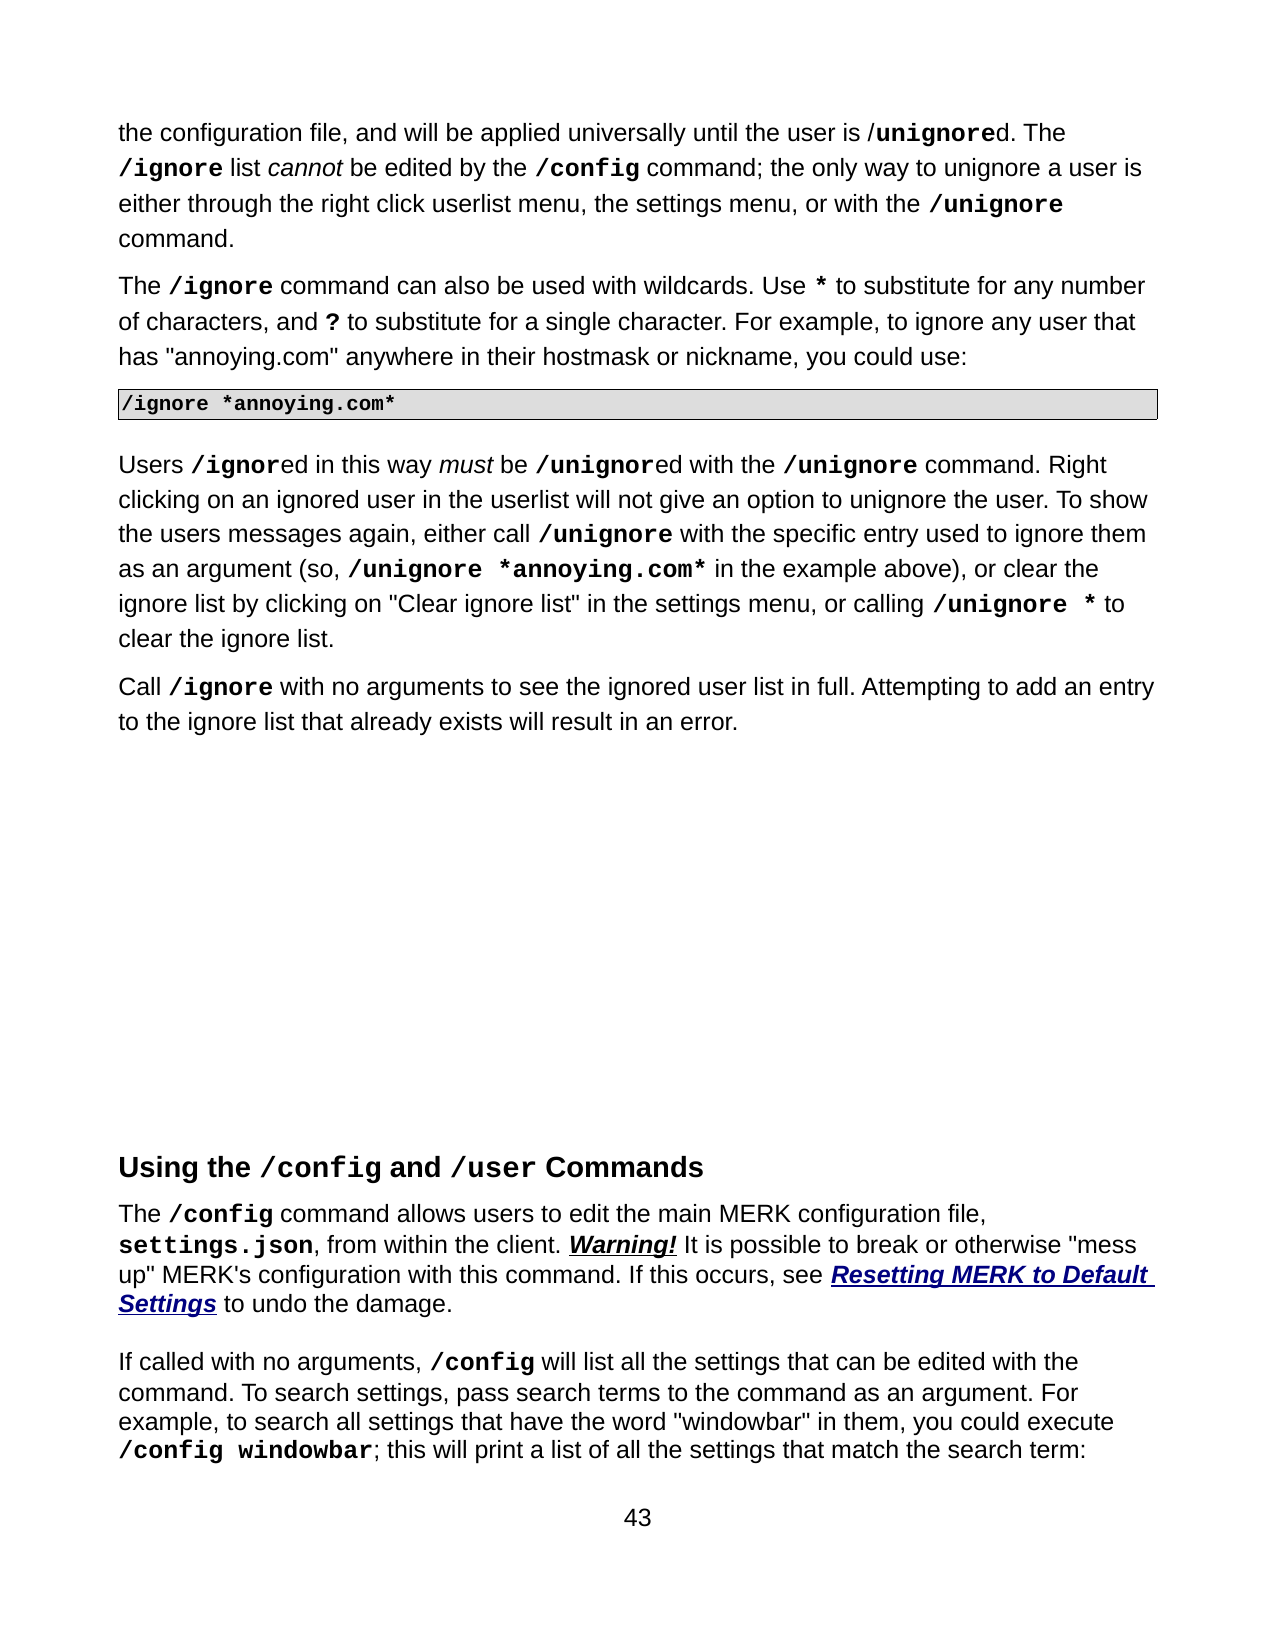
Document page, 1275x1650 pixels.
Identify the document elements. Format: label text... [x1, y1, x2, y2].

text If called with no arguments, /config will list all the settings that can be edited with the command. To search settings, pass search terms to the command as an argument. For example, to search all settings that have the word "windowbar" in them, you could execute /config windowbar; this will print a list of all the settings that match the search term: [118, 1347, 1157, 1466]
text The /ignore command can also be used with wildcards. Use * to substitute for any number of characters, and ? to substitute for a single character. For example, to ignore any user that has "annoying.com" anywhere in their hostmask or nickname, you could use: [118, 271, 1157, 371]
table_header /ignore *annoying.com* [119, 390, 1157, 419]
text The /config command allows users to edit the main MERK configuration file, settings.json, from within the client. Warning! It is possible to break or otherwise "mess up" MERK's configuration with this command. If this occurs, see Resetting MERK to Default Settings to undo the damage. [118, 1199, 1157, 1318]
text Users /ignored in this way must be /unignored with the /unignore command. Right clicking on an ignored user in the userlist will not give an option to unignore the user. To show the users messages again, either call /unignore with the specific entry used to ignore them as an argument (so, /unignore *annoying.com* in the example above), or clear the ignore list by clicking on "Clear ignore list" in the settings menu, or calling /unignore * to clear the ignore list. [118, 450, 1157, 653]
subtitle Using the /config and /user Commands [118, 1150, 1157, 1186]
text Call /ignore with no arguments to see the ignored user list in full. Attempting to add an entry to the ignore list that already exists will result in an error. [118, 672, 1157, 736]
text the configuration file, and will be applied universally until the user is /unignored. The /ignore list cannot be edited by the /config command; the only way to unignore a user is either through the right click userlist menu, the settings menu, or with the /unignore command. [118, 118, 1157, 252]
